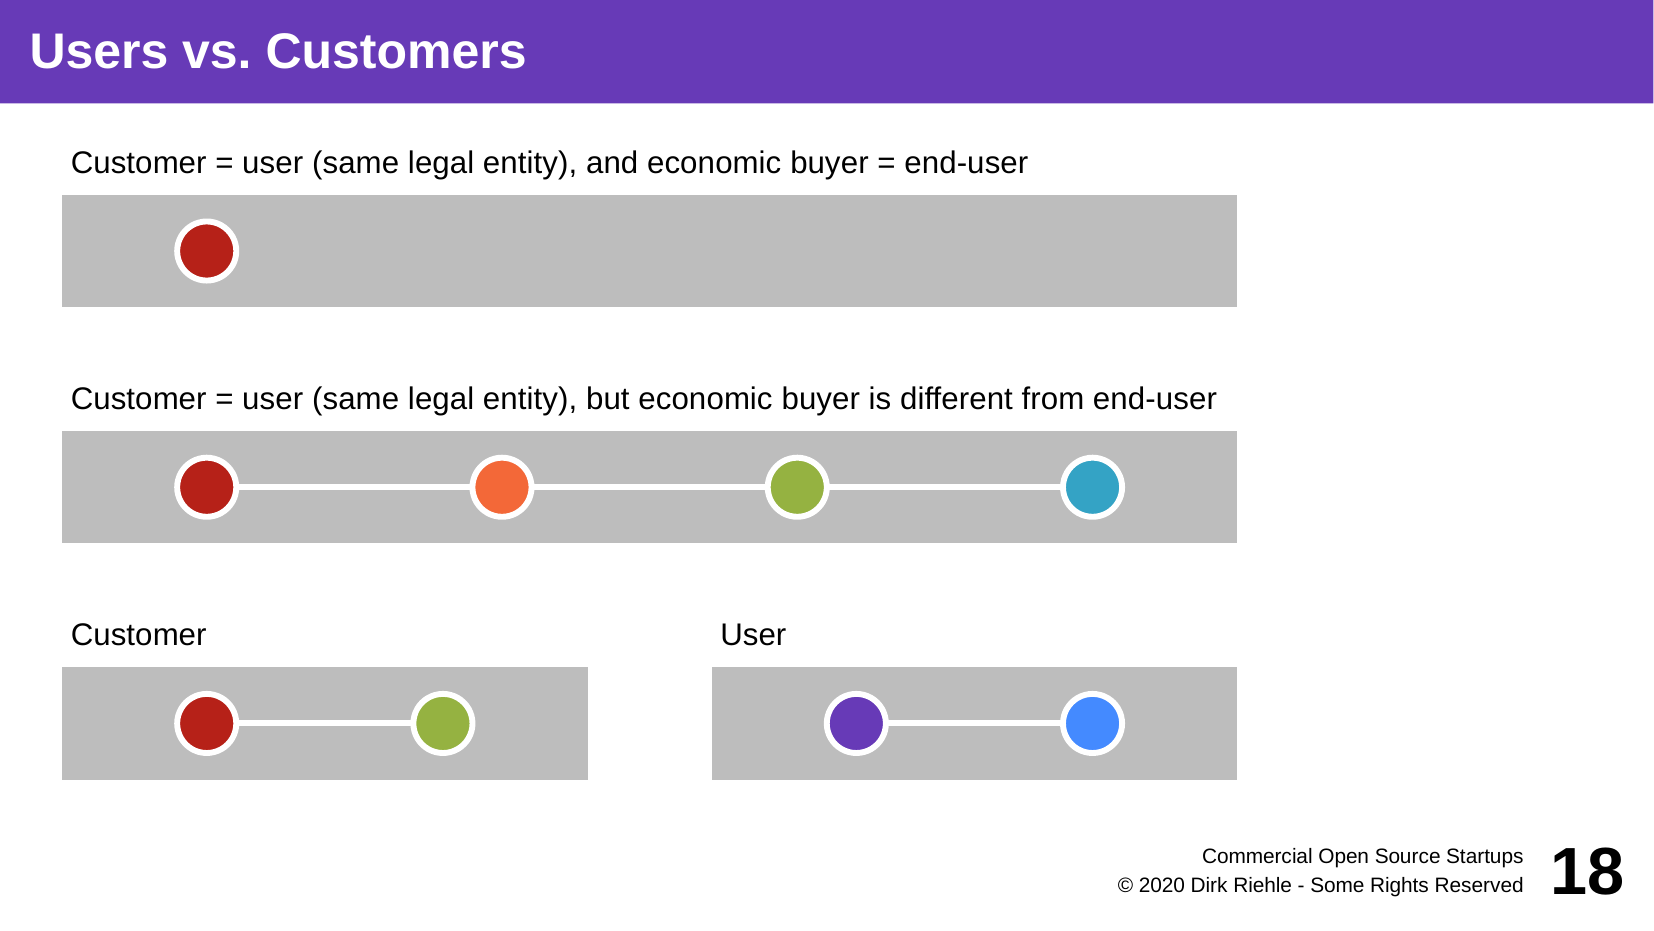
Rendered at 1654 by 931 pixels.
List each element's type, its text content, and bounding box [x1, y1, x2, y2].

text_box [59, 429, 1241, 547]
title Users vs. Customers [0, 0, 1654, 104]
text_box User [708, 605, 1241, 665]
text_box [59, 665, 591, 783]
text_box Customer = user (same legal entity), but economic buyer is different from end-user [59, 369, 1241, 429]
text_box Customer [59, 605, 591, 665]
text_box Customer = user (same legal entity), and economic buyer = end-user [59, 132, 1241, 192]
text_box [708, 665, 1241, 783]
text_box [59, 192, 1241, 311]
